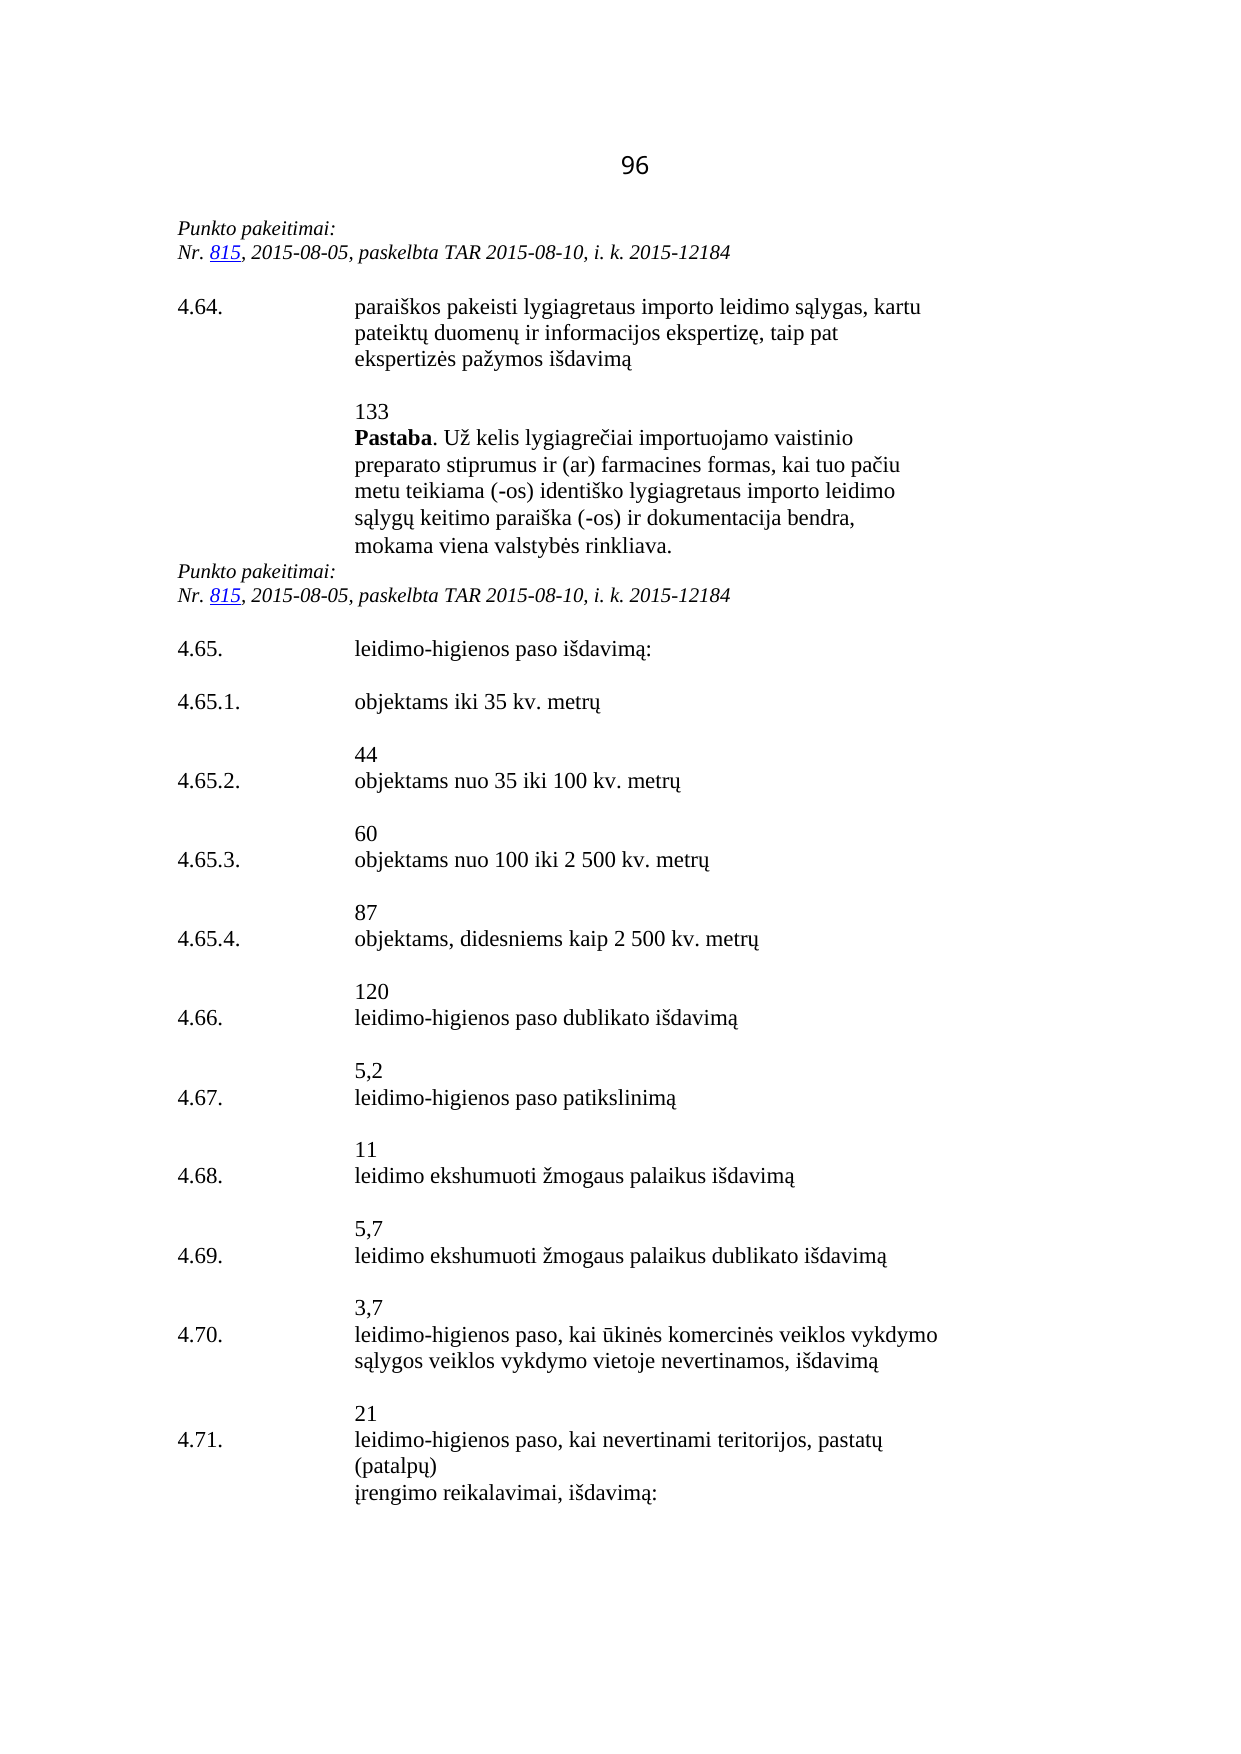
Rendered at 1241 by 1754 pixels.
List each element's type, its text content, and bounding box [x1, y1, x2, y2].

text 4.66. leidimo-higienos paso dublikato išdavimą 5,2 [177, 1004, 945, 1083]
text Nr. 815, 2015-08-05, paskelbta TAR 2015-08-10, i. k. 2015-12184 [177, 240, 1093, 264]
text 4.65.3. objektams nuo 100 iki 2 500 kv. metrų 87 [177, 846, 945, 925]
text Punkto pakeitimai: [177, 559, 1093, 583]
text ekspertizės pažymos išdavimą 133 [354, 345, 945, 424]
text 4.67. leidimo-higienos paso patikslinimą 11 [177, 1083, 945, 1163]
text 4.65. leidimo-higienos paso išdavimą: [177, 636, 945, 688]
text 4.64. paraiškos pakeisti lygiagretaus importo leidimo sąlygas, kartu [177, 293, 945, 319]
text preparato stiprumus ir (ar) farmacines formas, kai tuo pačiu [354, 451, 945, 477]
text 4.68. leidimo ekshumuoti žmogaus palaikus išdavimą 5,7 [177, 1163, 945, 1242]
text sąlygos veiklos vykdymo vietoje nevertinamos, išdavimą 21 [354, 1347, 945, 1426]
text įrengimo reikalavimai, išdavimą: [354, 1479, 945, 1532]
text pateiktų duomenų ir informacijos ekspertizę, taip pat [354, 319, 945, 345]
text Pastaba. Už kelis lygiagrečiai importuojamo vaistinio [354, 424, 945, 451]
text metu teikiama (-os) identiško lygiagretaus importo leidimo [354, 477, 945, 503]
text Nr. 815, 2015-08-05, paskelbta TAR 2015-08-10, i. k. 2015-12184 [177, 583, 1093, 607]
text 4.70. leidimo-higienos paso, kai ūkinės komercinės veiklos vykdymo [177, 1321, 945, 1347]
text sąlygų keitimo paraiška (-os) ir dokumentacija bendra, [354, 503, 945, 530]
text 4.69. leidimo ekshumuoti žmogaus palaikus dublikato išdavimą 3,7 [177, 1242, 945, 1321]
text 4.65.1. objektams iki 35 kv. metrų 44 [177, 688, 945, 767]
text 4.71. leidimo-higienos paso, kai nevertinami teritorijos, pastatų (patalpų) [177, 1426, 945, 1479]
text Punkto pakeitimai: [177, 216, 1093, 240]
text 4.65.4. objektams, didesniems kaip 2 500 kv. metrų 120 [177, 925, 945, 1004]
text 4.65.2. objektams nuo 35 iki 100 kv. metrų 60 [177, 767, 945, 846]
text mokama viena valstybės rinkliava. [354, 530, 945, 559]
